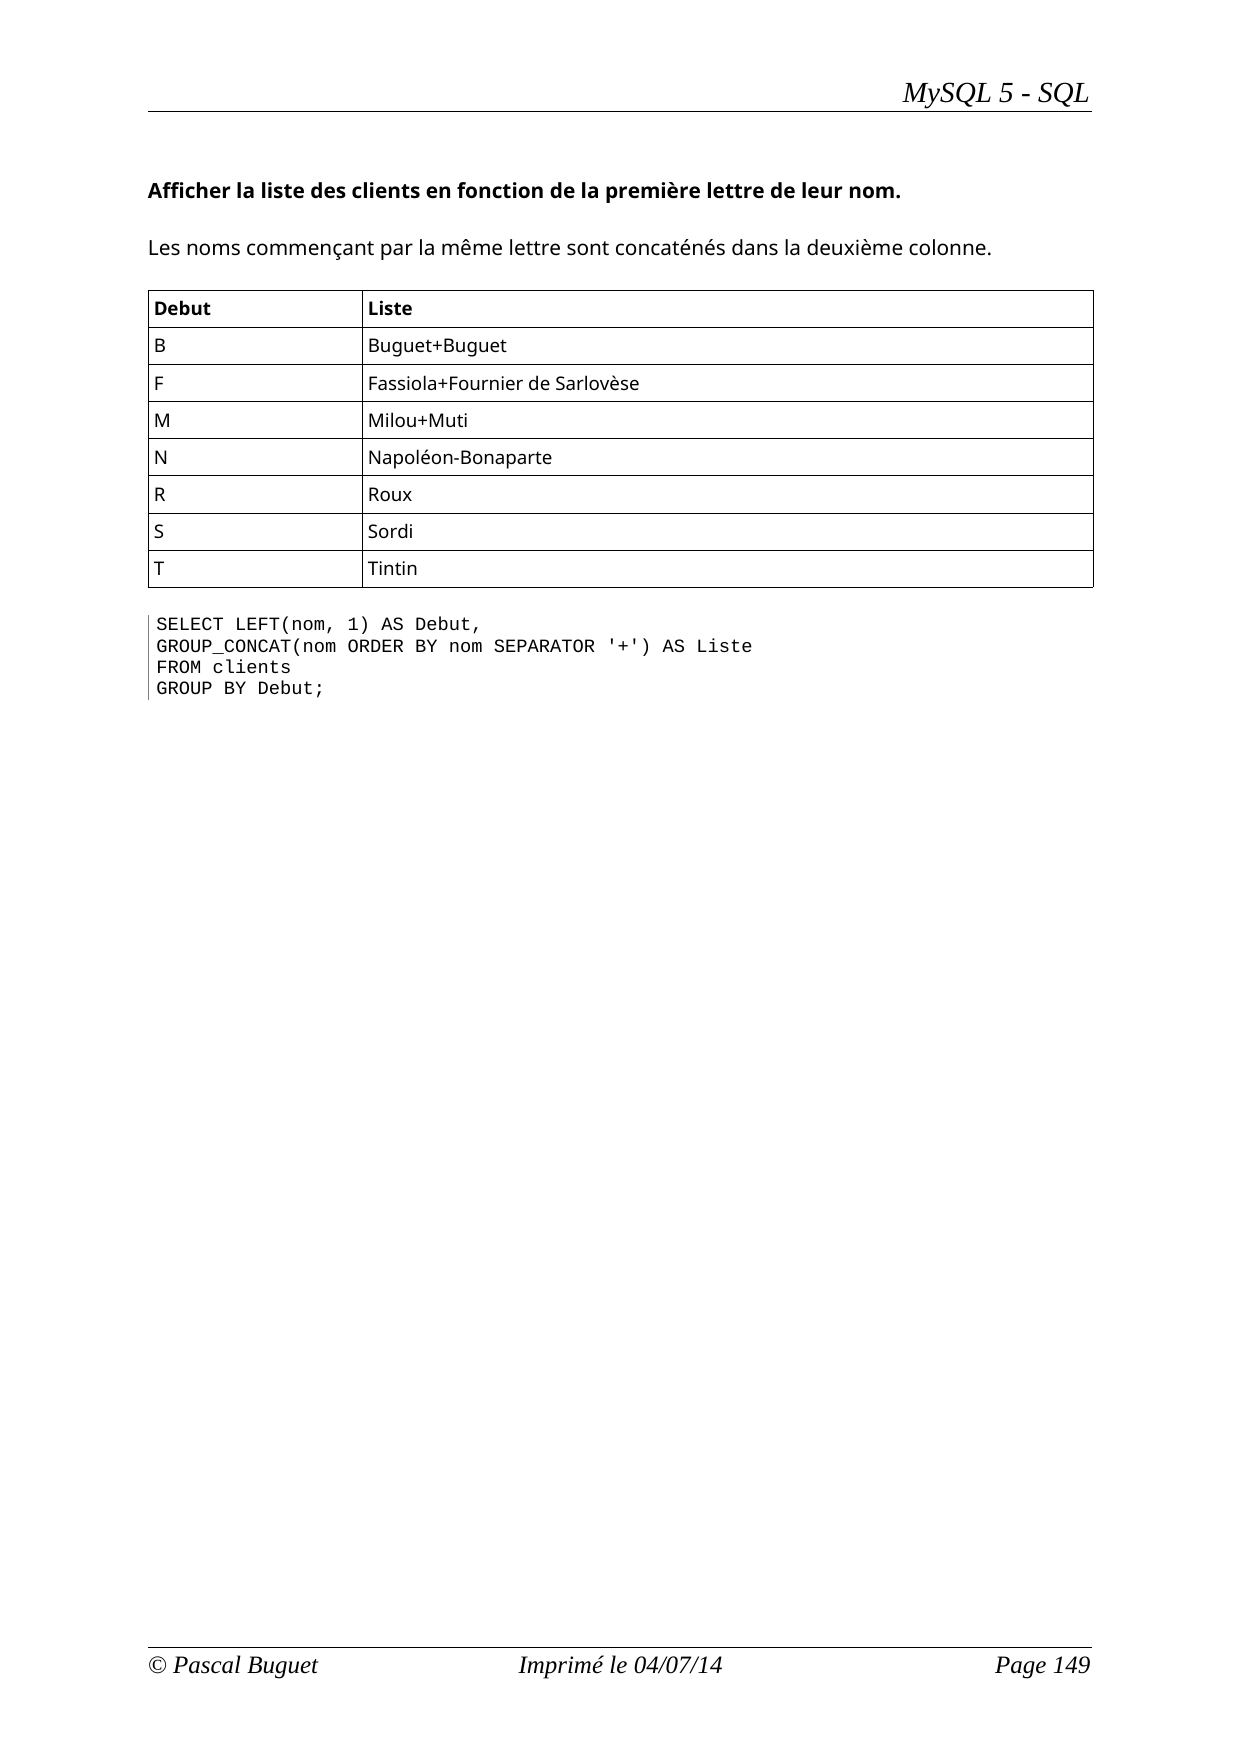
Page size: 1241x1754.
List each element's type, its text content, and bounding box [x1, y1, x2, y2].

table_cell Fassiola+Fournier de Sarlovèse [363, 365, 1093, 401]
table_cell F [149, 365, 362, 401]
table_cell B [149, 328, 362, 364]
text SELECT LEFT(nom, 1) AS Debut, [149, 615, 1092, 636]
table_cell Tintin [363, 551, 1093, 587]
table_header Liste [363, 291, 1093, 327]
table_cell N [149, 439, 362, 475]
text Afficher la liste des clients en fonction de la première lettre de leur nom. [148, 176, 1092, 204]
table_cell Milou+Muti [363, 402, 1093, 438]
text GROUP BY Debut; [149, 679, 1092, 700]
text GROUP_CONCAT(nom ORDER BY nom SEPARATOR '+') AS Liste [149, 636, 1092, 658]
text Les noms commençant par la même lettre sont concaténés dans la deuxième colonne. [148, 233, 1092, 261]
table_cell S [149, 514, 362, 549]
table_cell Roux [363, 476, 1093, 512]
table_cell Napoléon-Bonaparte [363, 439, 1093, 475]
table_cell T [149, 551, 362, 587]
table_cell Buguet+Buguet [363, 328, 1093, 364]
table_cell Sordi [363, 514, 1093, 549]
table_cell R [149, 476, 362, 512]
text FROM clients [149, 658, 1092, 679]
table_cell M [149, 402, 362, 438]
table_header Debut [149, 291, 362, 327]
